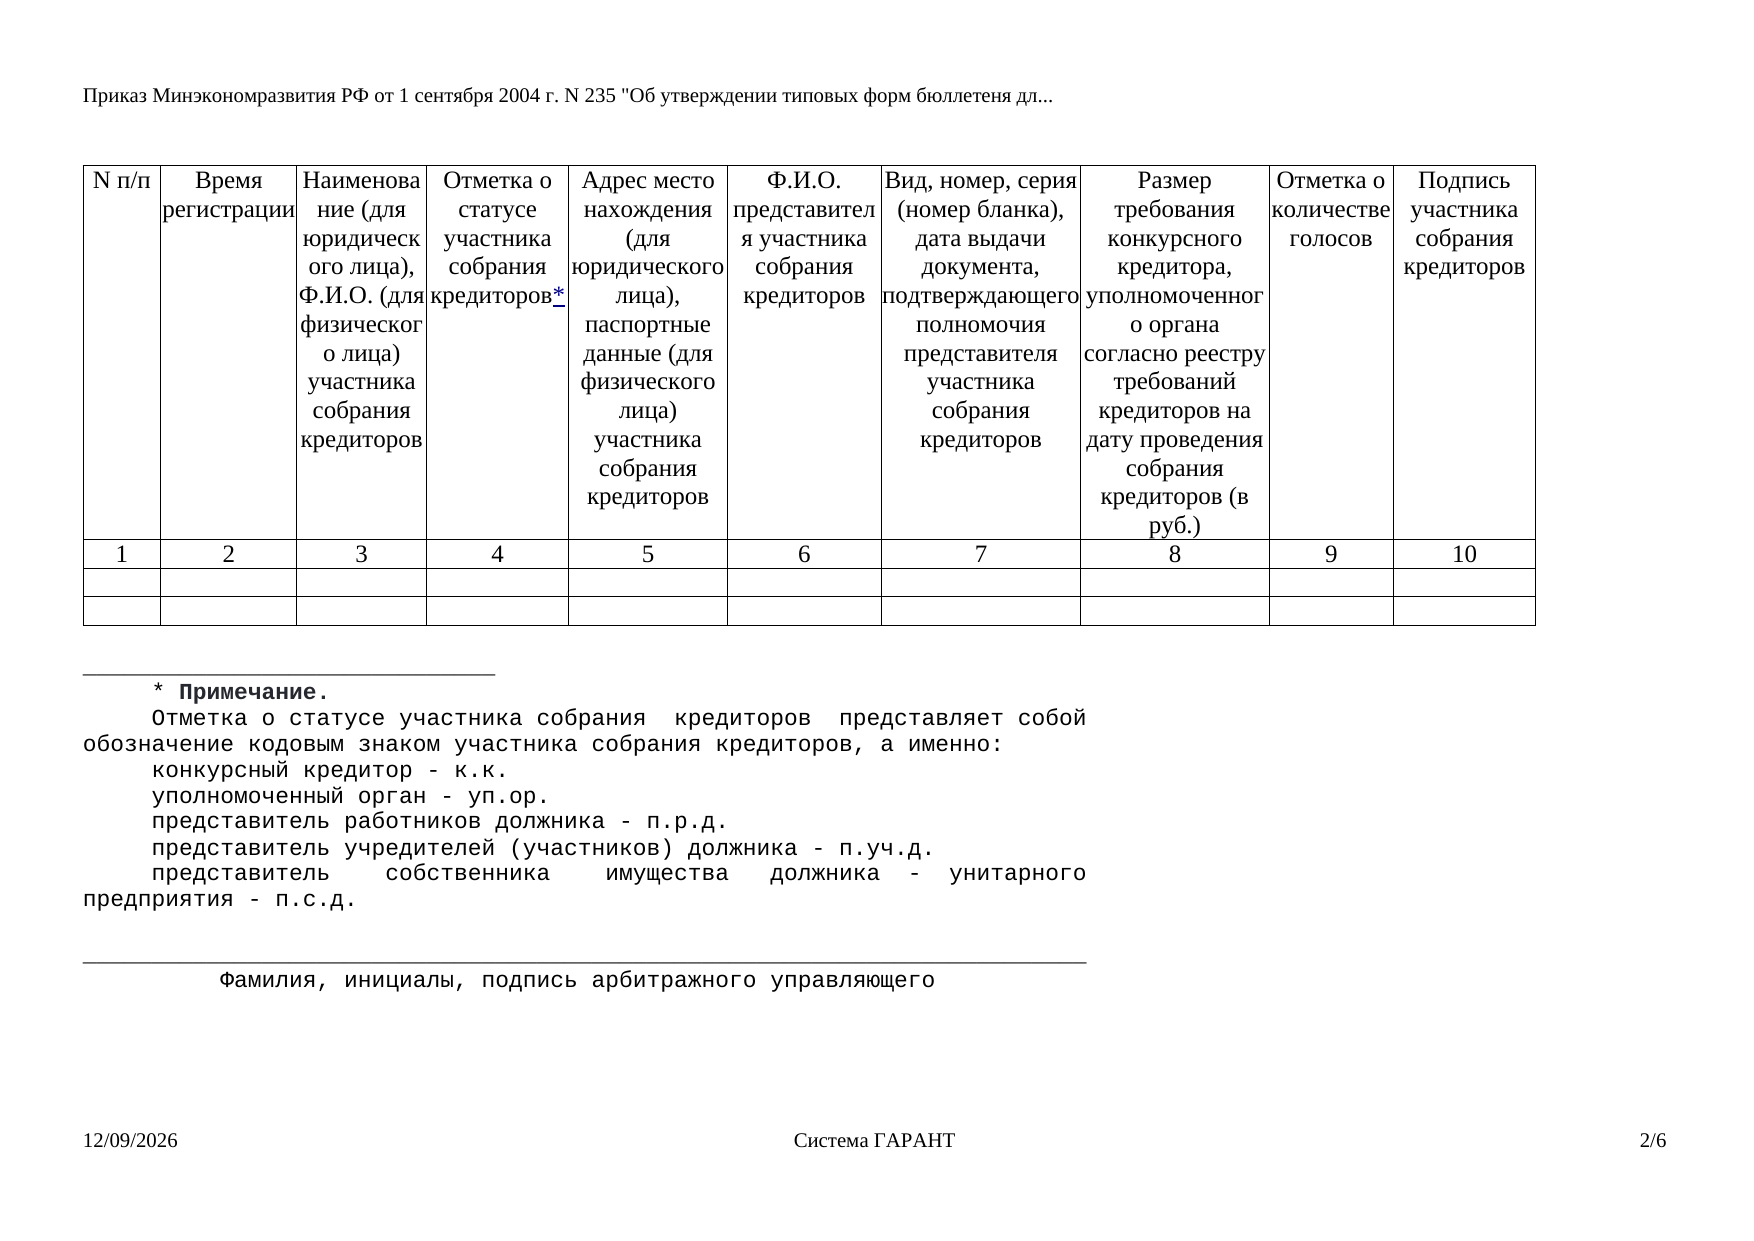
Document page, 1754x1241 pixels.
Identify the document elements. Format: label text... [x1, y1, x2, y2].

table_cell 1 [84, 540, 160, 568]
table_cell [728, 569, 881, 596]
table_cell [882, 569, 1080, 596]
table_header N п/п [84, 166, 160, 539]
table_cell [161, 569, 296, 596]
table_cell [84, 569, 160, 596]
table_cell 5 [569, 540, 727, 568]
table_header Подпись участника собрания кредиторов [1394, 166, 1535, 539]
table_cell [427, 569, 568, 596]
table_cell [1394, 569, 1535, 596]
table_cell 9 [1270, 540, 1393, 568]
text представитель учредителей (участников) должника - п.уч.д. [83, 836, 1671, 862]
table_cell [569, 569, 727, 596]
table_cell [297, 569, 426, 596]
table_cell [427, 597, 568, 625]
text Фамилия, инициалы, подпись арбитражного управляющего [83, 968, 1671, 994]
table_cell 7 [882, 540, 1080, 568]
table_cell [728, 597, 881, 625]
table_cell [161, 597, 296, 625]
table_header Время регистрации [161, 166, 296, 539]
text представитель работников должника - п.р.д. [83, 810, 1671, 836]
text ______________________________ [83, 654, 1671, 680]
table_cell [1081, 597, 1269, 625]
table_header Отметка о статусе участника собрания кредиторов* [427, 166, 568, 539]
table_cell [882, 597, 1080, 625]
table_cell [1394, 597, 1535, 625]
table_cell 3 [297, 540, 426, 568]
text конкурсный кредитор - к.к. [83, 758, 1671, 784]
table_header Размер требования конкурсного кредитора, уполномоченного органа согласно реестру требований кредиторов на дату проведения собрания кредиторов (в руб.) [1081, 166, 1269, 539]
table_cell 2 [161, 540, 296, 568]
table_cell [1081, 569, 1269, 596]
text _________________________________________________________________________ [83, 942, 1671, 968]
table_cell [1270, 597, 1393, 625]
table_cell 10 [1394, 540, 1535, 568]
text уполномоченный орган - уп.ор. [83, 784, 1671, 810]
table_header Отметка о количестве голосов [1270, 166, 1393, 539]
table_cell [569, 597, 727, 625]
table_cell 6 [728, 540, 881, 568]
table_cell [84, 597, 160, 625]
table_header Адрес место нахождения (для юридического лица), паспортные данные (для физического лица) участника собрания кредиторов [569, 166, 727, 539]
table_cell [297, 597, 426, 625]
table_header Ф.И.О. представителя участника собрания кредиторов [728, 166, 881, 539]
table_header Вид, номер, серия (номер бланка), дата выдачи документа, подтверждающего полномочия представителя участника собрания кредиторов [882, 166, 1080, 539]
table_cell [1270, 569, 1393, 596]
text * Примечание. [83, 680, 1671, 706]
table_header Наименование (для юридического лица), Ф.И.О. (для физического лица) участника собрания кредиторов [297, 166, 426, 539]
text Отметка о статусе участника собрания кредиторов представляет собой [83, 706, 1671, 732]
text обозначение кодовым знаком участника собрания кредиторов, а именно: [83, 732, 1671, 758]
text предприятия - п.с.д. [83, 888, 1671, 914]
table_cell 8 [1081, 540, 1269, 568]
table_cell 4 [427, 540, 568, 568]
text представитель собственника имущества должника - унитарного [83, 862, 1671, 888]
